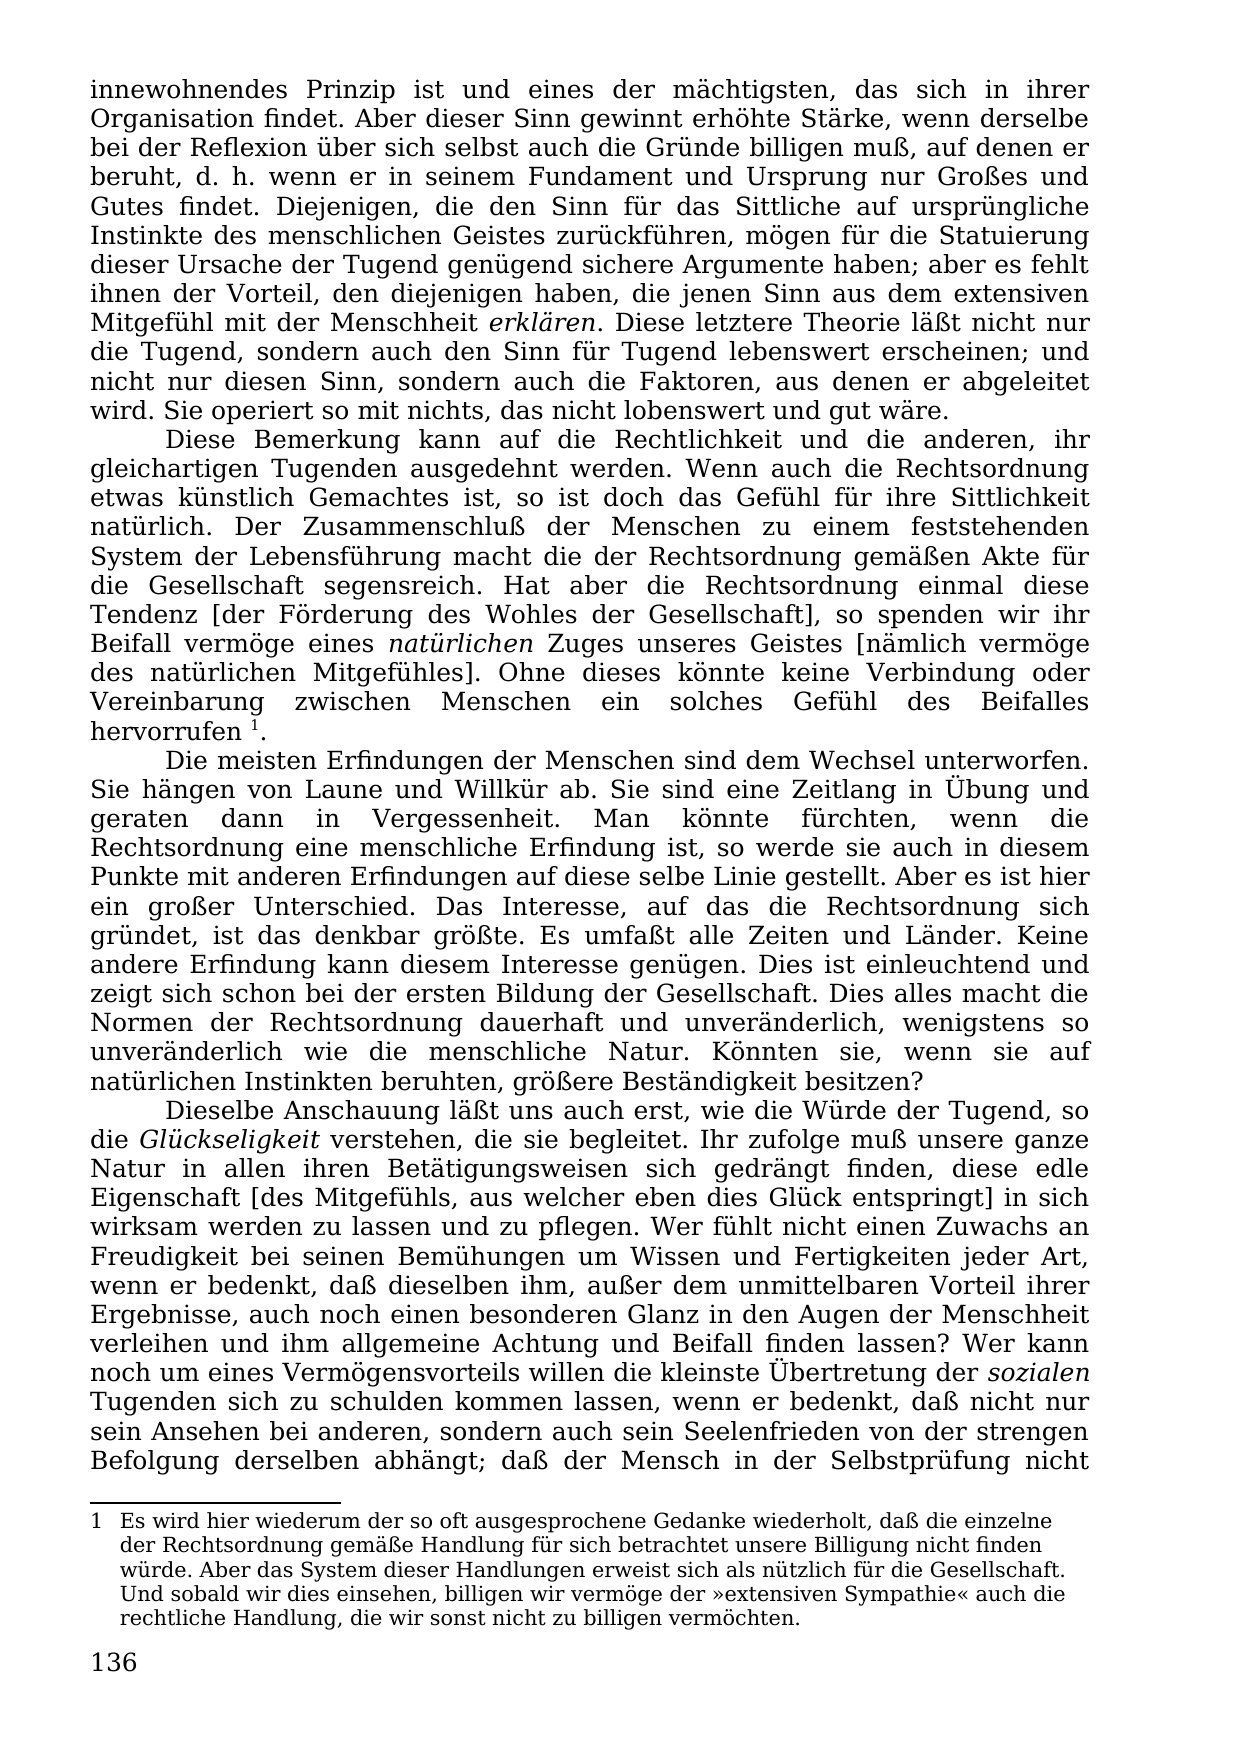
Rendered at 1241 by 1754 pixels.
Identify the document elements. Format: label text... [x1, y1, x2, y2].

text Diese Bemerkung kann auf die Rechtlichkeit und die anderen, ihr gleichartigen Tugenden ausgedehnt werden. Wenn auch die Rechtsordnung etwas künstlich Gemachtes ist, so ist doch das Gefühl für ihre Sittlichkeit natürlich. Der Zusammenschluß der Menschen zu einem feststehenden System der Lebensführung macht die der Rechtsordnung gemäßen Akte für die Gesellschaft segensreich. Hat aber die Rechtsordnung einmal diese Tendenz [der Förderung des Wohles der Gesellschaft], so spenden wir ihr Beifall vermöge eines natürlichen Zuges unseres Geistes [nämlich vermöge des natürlichen Mitgefühles]. Ohne dieses könnte keine Verbindung oder Vereinbarung zwischen Menschen ein solches Gefühl des Beifalles hervorrufen . [90, 425, 1091, 746]
text Es wird hier wiederum der so oft ausgesprochene Gedanke wiederholt, daß die einzelne der Rechtsordnung gemäße Handlung für sich betrachtet unsere Billigung nicht ﬁnden würde. Aber das System dieser Handlungen erweist sich als nützlich für die Gesellschaft. Und sobald wir dies einsehen, billigen wir vermöge der »extensiven Sympathie« auch die rechtliche Handlung, die wir sonst nicht zu billigen vermöchten. [90, 1509, 1091, 1631]
text Dieselbe Anschauung läßt uns auch erst, wie die Würde der Tugend, so die Glückseligkeit verstehen, die sie begleitet. Ihr zufolge muß unsere ganze Natur in allen ihren Betätigungsweisen sich gedrängt ﬁnden, diese edle Eigenschaft [des Mitgefühls, aus welcher eben dies Glück entspringt] in sich wirksam werden zu lassen und zu pflegen. Wer fühlt nicht einen Zuwachs an Freudigkeit bei seinen Bemühungen um Wissen und Fertigkeiten jeder Art, wenn er bedenkt, daß dieselben ihm, außer dem unmittelbaren Vorteil ihrer Ergebnisse, auch noch einen besonderen Glanz in den Augen der Menschheit verleihen und ihm allgemeine Achtung und Beifall ﬁnden lassen? Wer kann noch um eines Vermögensvorteils willen die kleinste Übertretung der sozialen Tugenden sich zu schulden kommen lassen, wenn er bedenkt, daß nicht nur sein Ansehen bei anderen, sondern auch sein Seelenfrieden von der strengen Befolgung derselben abhängt; daß der Mensch in der Selbstprüfung nicht [90, 1096, 1091, 1475]
text innewohnendes Prinzip ist und eines der mächtigsten, das sich in ihrer Organisation ﬁndet. Aber dieser Sinn gewinnt erhöhte Stärke, wenn derselbe bei der Reflexion über sich selbst auch die Gründe billigen muß, auf denen er beruht, d. h. wenn er in seinem Fundament und Ursprung nur Großes und Gutes ﬁndet. Diejenigen, die den Sinn für das Sittliche auf ursprüngliche Instinkte des menschlichen Geistes zurückführen, mögen für die Statuierung dieser Ursache der Tugend genügend sichere Argumente haben; aber es fehlt ihnen der Vorteil, den diejenigen haben, die jenen Sinn aus dem extensiven Mitgefühl mit der Menschheit erklären. Diese letztere Theorie läßt nicht nur die Tugend, sondern auch den Sinn für Tugend lebenswert erscheinen; und nicht nur diesen Sinn, sondern auch die Faktoren, aus denen er abgeleitet wird. Sie operiert so mit nichts, das nicht lobenswert und gut wäre. [90, 75, 1091, 425]
text Die meisten Erﬁndungen der Menschen sind dem Wechsel unterworfen. Sie hängen von Laune und Willkür ab. Sie sind eine Zeitlang in Übung und geraten dann in Vergessenheit. Man könnte fürchten, wenn die Rechtsordnung eine menschliche Erﬁndung ist, so werde sie auch in diesem Punkte mit anderen Erﬁndungen auf diese selbe Linie gestellt. Aber es ist hier ein großer Unterschied. Das Interesse, auf das die Rechtsordnung sich gründet, ist das denkbar größte. Es umfaßt alle Zeiten und Länder. Keine andere Erﬁndung kann diesem Interesse genügen. Dies ist einleuchtend und zeigt sich schon bei der ersten Bildung der Gesellschaft. Dies alles macht die Normen der Rechtsordnung dauerhaft und unveränderlich, wenigstens so unveränderlich wie die menschliche Natur. Könnten sie, wenn sie auf natürlichen Instinkten beruhten, größere Beständigkeit besitzen? [90, 746, 1091, 1096]
